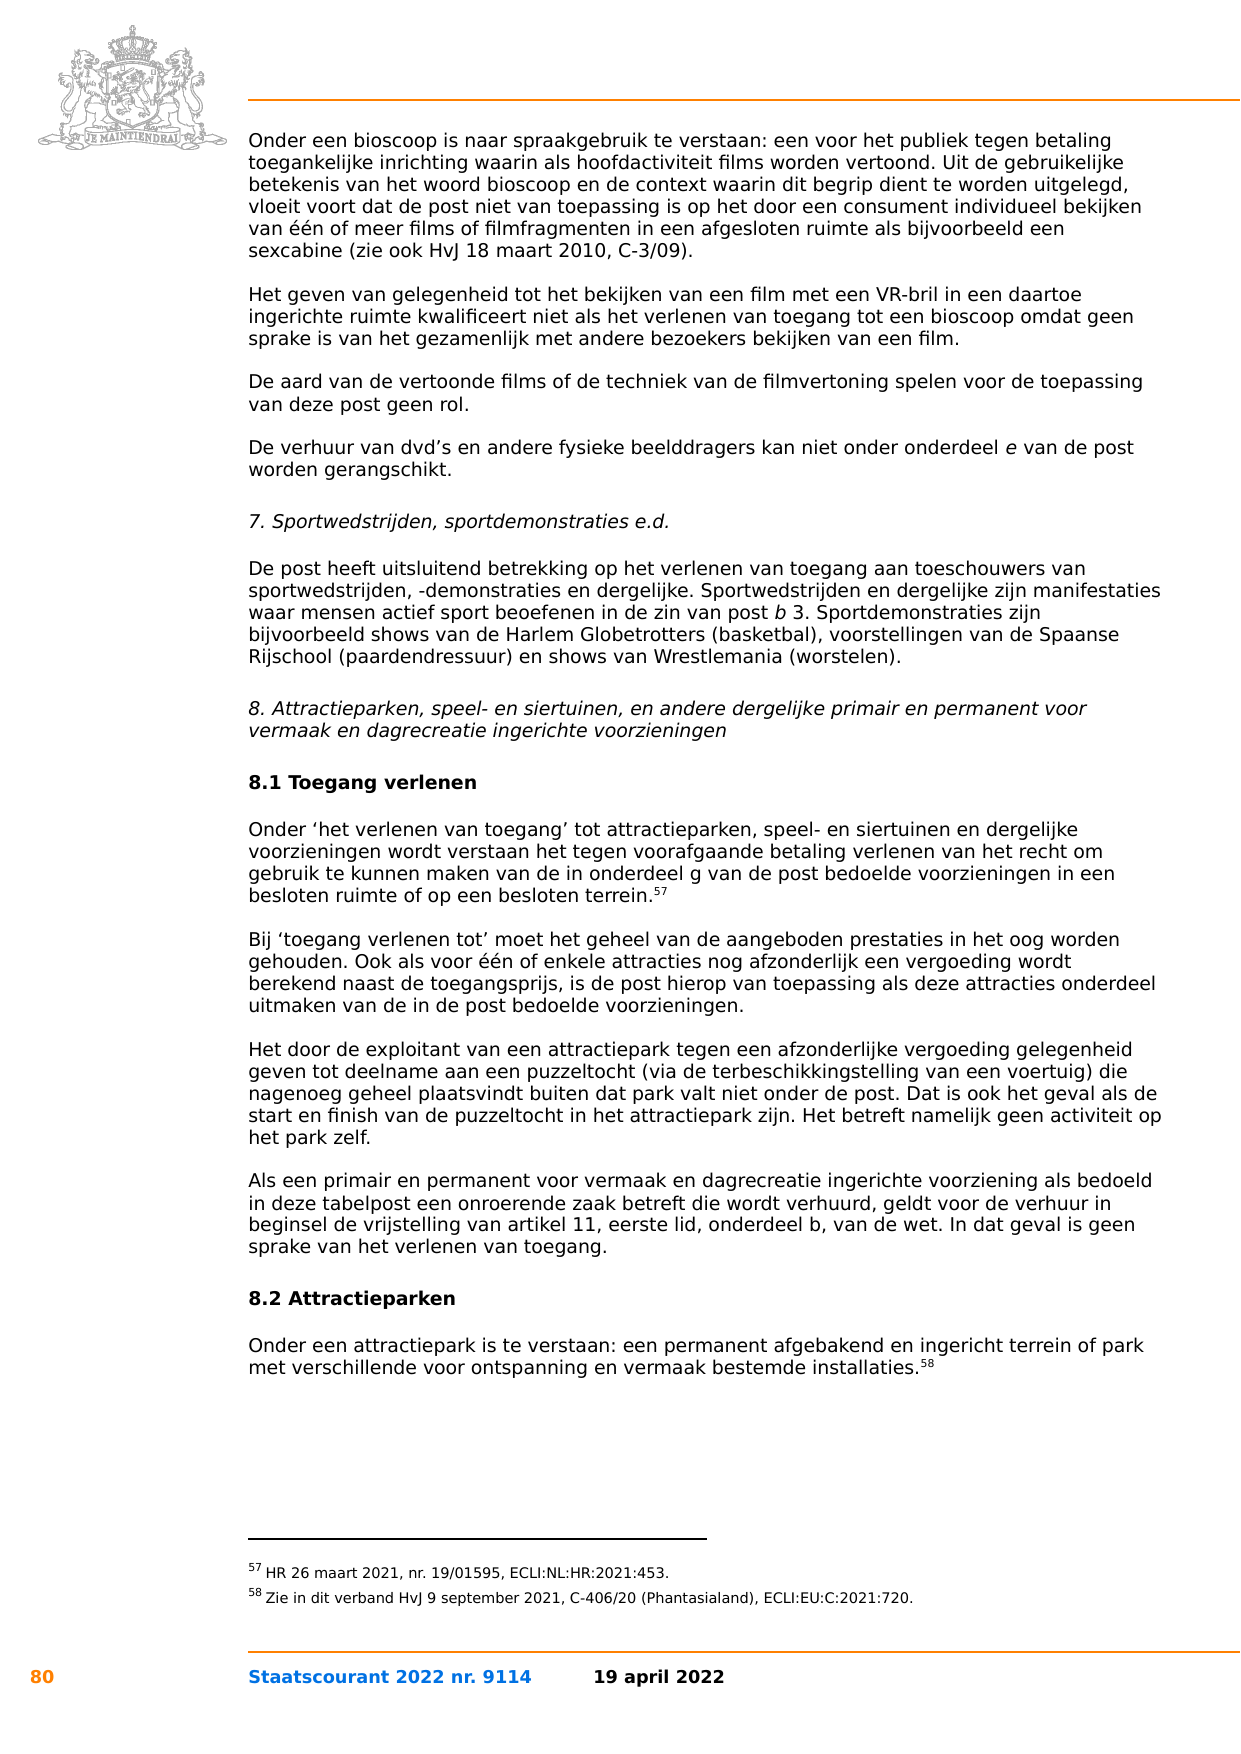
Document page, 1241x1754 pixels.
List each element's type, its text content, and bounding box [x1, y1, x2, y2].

text Zie in dit verband HvJ 9 september 2021, C-406/20 (Phantasialand), ECLI:EU:C:2021:720. [248, 1586, 1163, 1608]
text De post heeft uitsluitend betrekking op het verlenen van toegang aan toeschouwers van sportwedstrijden, -demonstraties en dergelijke. Sportwedstrijden en dergelijke zijn manifestaties waar mensen actief sport beoefenen in de zin van post b 3. Sportdemonstraties zijn bijvoorbeeld shows van de Harlem Globetrotters (basketbal), voorstellingen van de Spaanse Rijschool (paardendressuur) en shows van Wrestlemania (worstelen). [248, 558, 1163, 668]
subtitle 7. Sportwedstrijden, sportdemonstraties e.d. [248, 511, 1163, 533]
text Onder een attractiepark is te verstaan: een permanent afgebakend en ingericht terrein of park met verschillende voor ontspanning en vermaak bestemde installaties. [248, 1335, 1163, 1379]
text Onder ‘het verlenen van toegang’ tot attractieparken, speel- en siertuinen en dergelijke voorzieningen wordt verstaan het tegen voorafgaande betaling verlenen van het recht om gebruik te kunnen maken van de in onderdeel g van de post bedoelde voorzieningen in een besloten ruimte of op een besloten terrein. [248, 819, 1163, 907]
text HR 26 maart 2021, nr. 19/01595, ECLI:NL:HR:2021:453. [248, 1561, 1163, 1583]
text Het door de exploitant van een attractiepark tegen een afzonderlijke vergoeding gelegenheid geven tot deelname aan een puzzeltocht (via de terbeschikkingstelling van een voertuig) die nagenoeg geheel plaatsvindt buiten dat park valt niet onder de post. Dat is ook het geval als de start en finish van de puzzeltocht in het attractiepark zijn. Het betreft namelijk geen activiteit op het park zelf. [248, 1039, 1163, 1148]
subtitle 8.2 Attractieparken [248, 1288, 1163, 1310]
text De aard van de vertoonde films of de techniek van de filmvertoning spelen voor de toepassing van deze post geen rol. [248, 371, 1163, 415]
text De verhuur van dvd’s en andere fysieke beelddragers kan niet onder onderdeel e van de post worden gerangschikt. [248, 437, 1163, 481]
text Het geven van gelegenheid tot het bekijken van een film met een VR-bril in een daartoe ingerichte ruimte kwalificeert niet als het verlenen van toegang tot een bioscoop omdat geen sprake is van het gezamenlijk met andere bezoekers bekijken van een film. [248, 284, 1163, 349]
text Bij ‘toegang verlenen tot’ moet het geheel van de aangeboden prestaties in het oog worden gehouden. Ook als voor één of enkele attracties nog afzonderlijk een vergoeding wordt berekend naast de toegangsprijs, is de post hierop van toepassing als deze attracties onderdeel uitmaken van de in de post bedoelde voorzieningen. [248, 929, 1163, 1017]
text Onder een bioscoop is naar spraakgebruik te verstaan: een voor het publiek tegen betaling toegankelijke inrichting waarin als hoofdactiviteit films worden vertoond. Uit de gebruikelijke betekenis van het woord bioscoop en de context waarin dit begrip dient te worden uitgelegd, vloeit voort dat de post niet van toepassing is op het door een consument individueel bekijken van één of meer films of filmfragmenten in een afgesloten ruimte als bijvoorbeeld een sexcabine (zie ook HvJ 18 maart 2010, C-3/09). [248, 130, 1163, 262]
picture [38, 25, 227, 150]
subtitle 8.1 Toegang verlenen [248, 772, 1163, 794]
text Als een primair en permanent voor vermaak en dagrecreatie ingerichte voorziening als bedoeld in deze tabelpost een onroerende zaak betreft die wordt verhuurd, geldt voor de verhuur in beginsel de vrijstelling van artikel 11, eerste lid, onderdeel b, van de wet. In dat geval is geen sprake van het verlenen van toegang. [248, 1170, 1163, 1258]
subtitle 8. Attractieparken, speel- en siertuinen, en andere dergelijke primair en permanent voor vermaak en dagrecreatie ingerichte voorzieningen [248, 698, 1163, 742]
